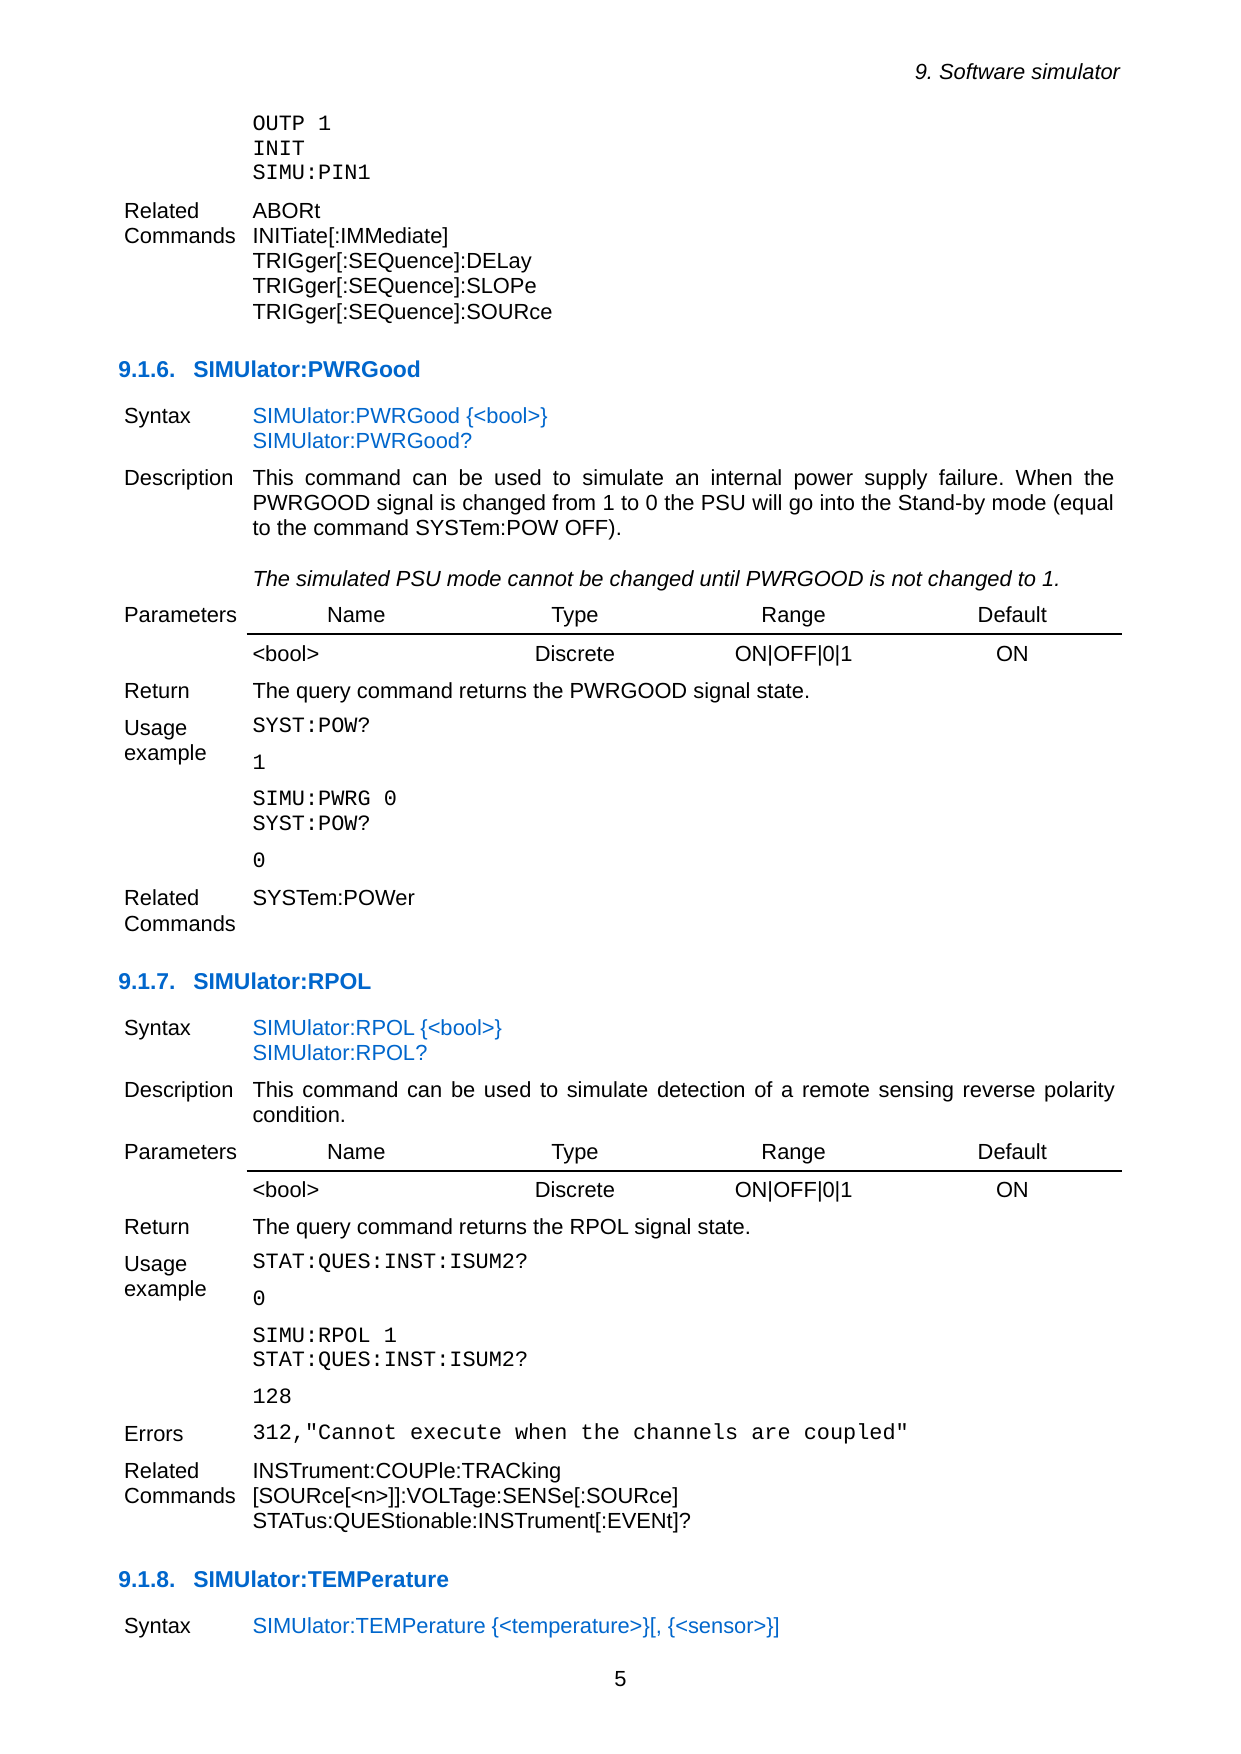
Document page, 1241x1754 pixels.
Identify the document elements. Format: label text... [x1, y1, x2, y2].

table_cell Return [118, 672, 247, 709]
table_cell The query command returns the PWRGOOD signal state. [247, 672, 1122, 709]
table_header Syntax [118, 1607, 247, 1644]
table_cell Errors [118, 1416, 247, 1452]
table_cell Default [903, 1133, 1122, 1169]
table_cell Usage example [118, 709, 247, 879]
table_cell Discrete [465, 635, 684, 672]
table_cell Related Commands [118, 192, 247, 329]
table_cell Type [465, 1133, 684, 1169]
table_cell ON|OFF|0|1 [684, 1172, 903, 1208]
table_cell ON|OFF|0|1 [684, 635, 903, 672]
table_cell This command can be used to simulate an internal power supply failure. When the PWRGOOD signal is changed from 1 to 0 the PSU will go into the Stand-by mode (equal to the command SYSTem:POW OFF). The simulated PSU mode cannot be changed until PWRGOOD is not changed to 1. [247, 459, 1122, 597]
table_cell ON [903, 635, 1122, 672]
table_header SIMUlator:TEMPerature {<temperature>}[, {<sensor>}] [247, 1607, 1122, 1644]
table_cell <bool> [247, 1172, 465, 1208]
table_cell <bool> [247, 635, 465, 672]
table_cell Discrete [465, 1172, 684, 1208]
table_header SIMUlator:PWRGood {<bool>} SIMUlator:PWRGood? [247, 397, 1122, 459]
table_cell The query command returns the RPOL signal state. [247, 1208, 1122, 1245]
table_cell Related Commands [118, 880, 247, 941]
table_cell ABORt INITiate[:IMMediate] TRIGger[:SEQuence]:DELay TRIGger[:SEQuence]:SLOPe TRIGger[:SEQuence]:SOURce [247, 192, 1122, 329]
subtitle SIMUlator:RPOL [118, 968, 1122, 994]
table_cell Range [684, 1133, 903, 1169]
table_cell Return [118, 1208, 247, 1245]
subtitle SIMUlator:TEMPerature [118, 1566, 1122, 1592]
table_cell OUTP 1 INIT SIMU:PIN1 [247, 106, 1122, 192]
table_cell 312,"Cannot execute when the channels are coupled" [247, 1416, 1122, 1452]
table_cell Range [684, 597, 903, 633]
table_cell SYST:POW? 1 SIMU:PWRG 0 SYST:POW? 0 [247, 709, 1122, 879]
table_cell Description [118, 1071, 247, 1133]
table_cell ON [903, 1172, 1122, 1208]
table_cell Parameters [118, 597, 247, 672]
table_cell Default [903, 597, 1122, 633]
table_header Syntax [118, 1009, 247, 1071]
table_cell Description [118, 459, 247, 597]
table_cell SYSTem:POWer [247, 880, 1122, 941]
table_cell Type [465, 597, 684, 633]
table_cell Name [247, 597, 465, 633]
subtitle SIMUlator:PWRGood [118, 356, 1122, 382]
table_cell Related Commands [118, 1452, 247, 1539]
table_cell Name [247, 1133, 465, 1169]
table_cell INSTrument:COUPle:TRACking [SOURce[<n>]]:VOLTage:SENSe[:SOURce] STATus:QUEStionable:INSTrument[:EVENt]? [247, 1452, 1122, 1539]
table_cell This command can be used to simulate detection of a remote sensing reverse polarity condition. [247, 1071, 1122, 1133]
table_header SIMUlator:RPOL {<bool>} SIMUlator:RPOL? [247, 1009, 1122, 1071]
table_cell STAT:QUES:INST:ISUM2? 0 SIMU:RPOL 1 STAT:QUES:INST:ISUM2? 128 [247, 1245, 1122, 1416]
table_cell [118, 106, 247, 192]
table_header Syntax [118, 397, 247, 459]
table_cell Parameters [118, 1133, 247, 1208]
table_cell Usage example [118, 1245, 247, 1416]
